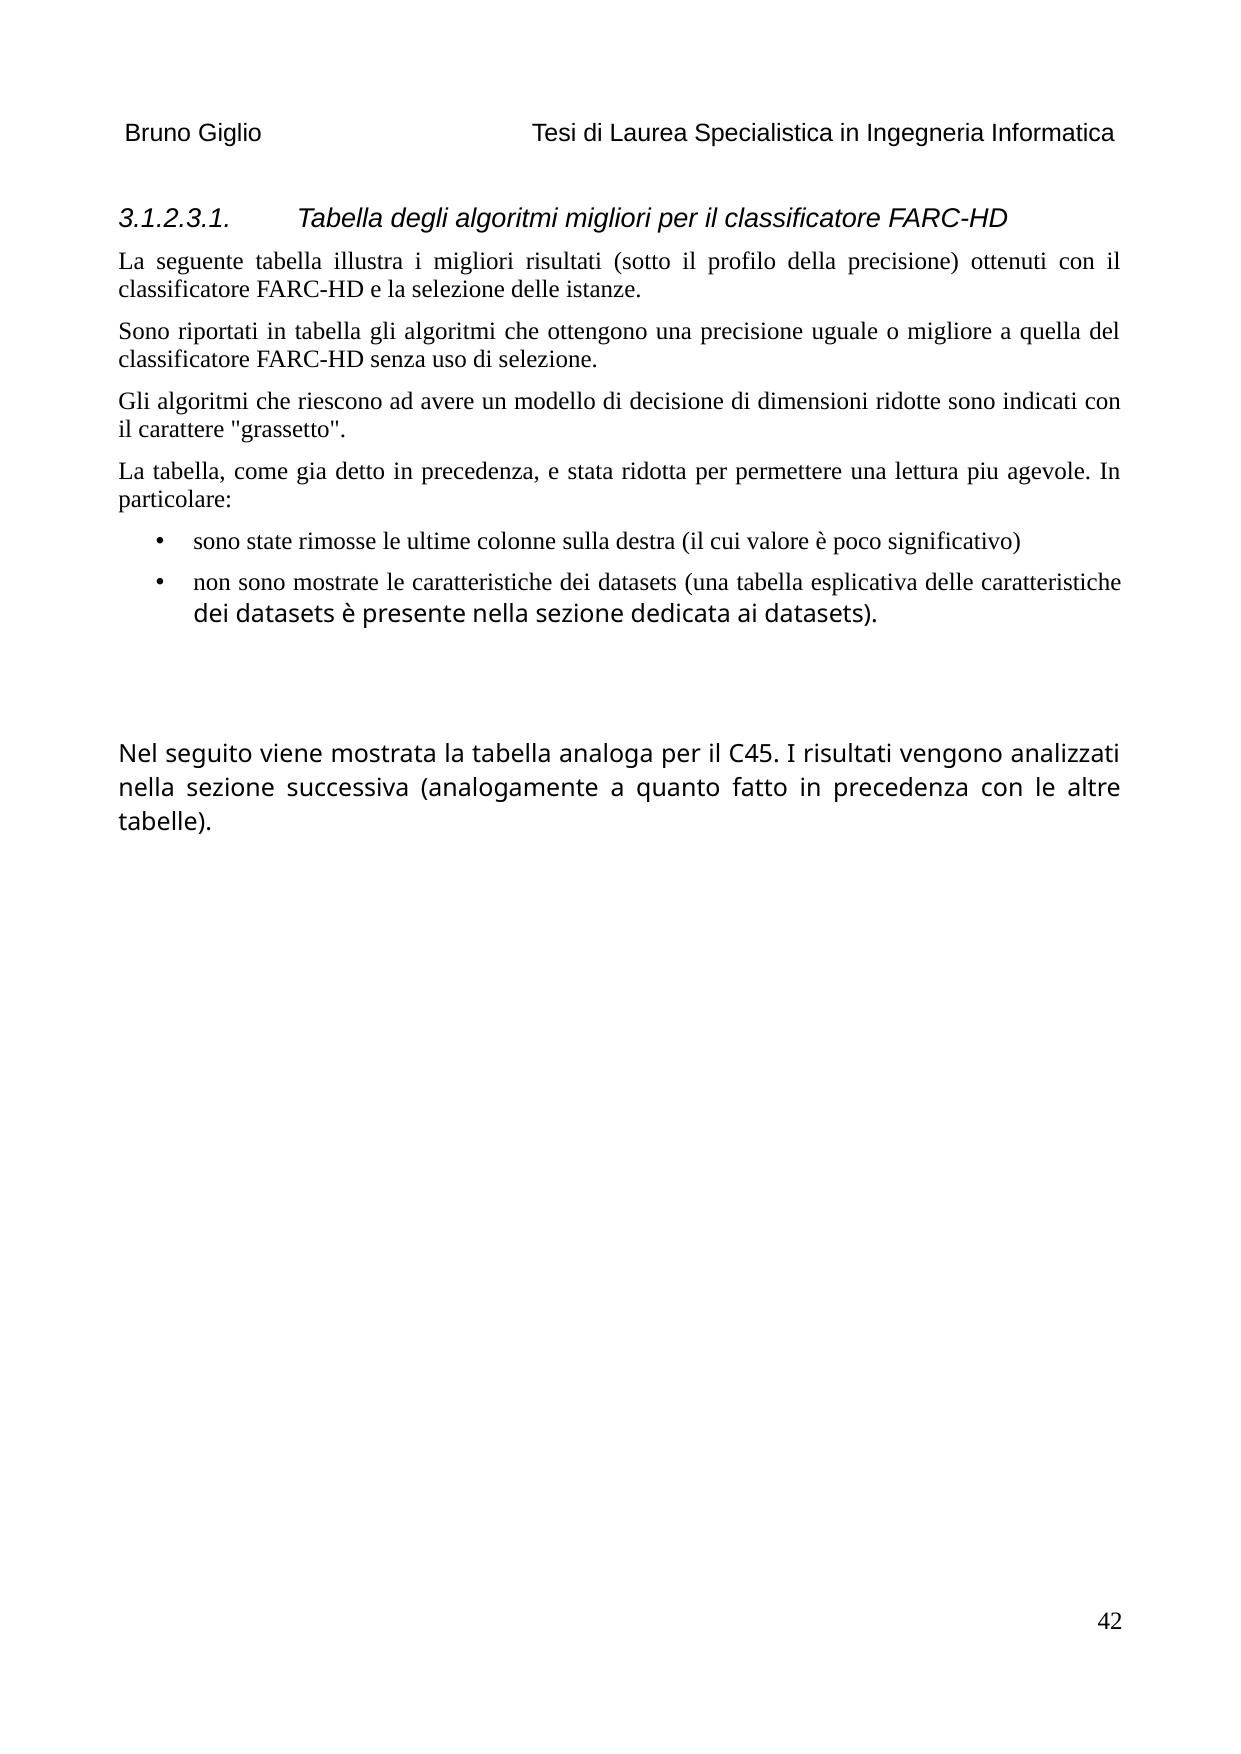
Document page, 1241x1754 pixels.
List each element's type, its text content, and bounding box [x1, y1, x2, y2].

list sono state rimosse le ultime colonne sulla destra (il cui valore è poco significativo) [156, 526, 1122, 554]
list non sono mostrate le caratteristiche dei datasets (una tabella esplicativa delle caratteristiche dei datasets è presente nella sezione dedicata ai datasets). [156, 567, 1122, 630]
text Nel seguito viene mostrata la tabella analoga per il C45. I risultati vengono analizzati nella sezione successiva (analogamente a quanto fatto in precedenza con le altre tabelle). [118, 736, 1122, 838]
text Sono riportati in tabella gli algoritmi che ottengono una precisione uguale o migliore a quella del classificatore FARC-HD senza uso di selezione. [118, 316, 1122, 373]
subtitle Tabella degli algoritmi migliori per il classificatore FARC-HD [118, 202, 1122, 233]
text Gli algoritmi che riescono ad avere un modello di decisione di dimensioni ridotte sono indicati con il carattere "grassetto". [118, 386, 1122, 443]
text La tabella, come gia detto in precedenza, e stata ridotta per permettere una lettura piu agevole. In particolare: [118, 456, 1122, 513]
text La seguente tabella illustra i migliori risultati (sotto il profilo della precisione) ottenuti con il classificatore FARC-HD e la selezione delle istanze. [118, 246, 1122, 303]
